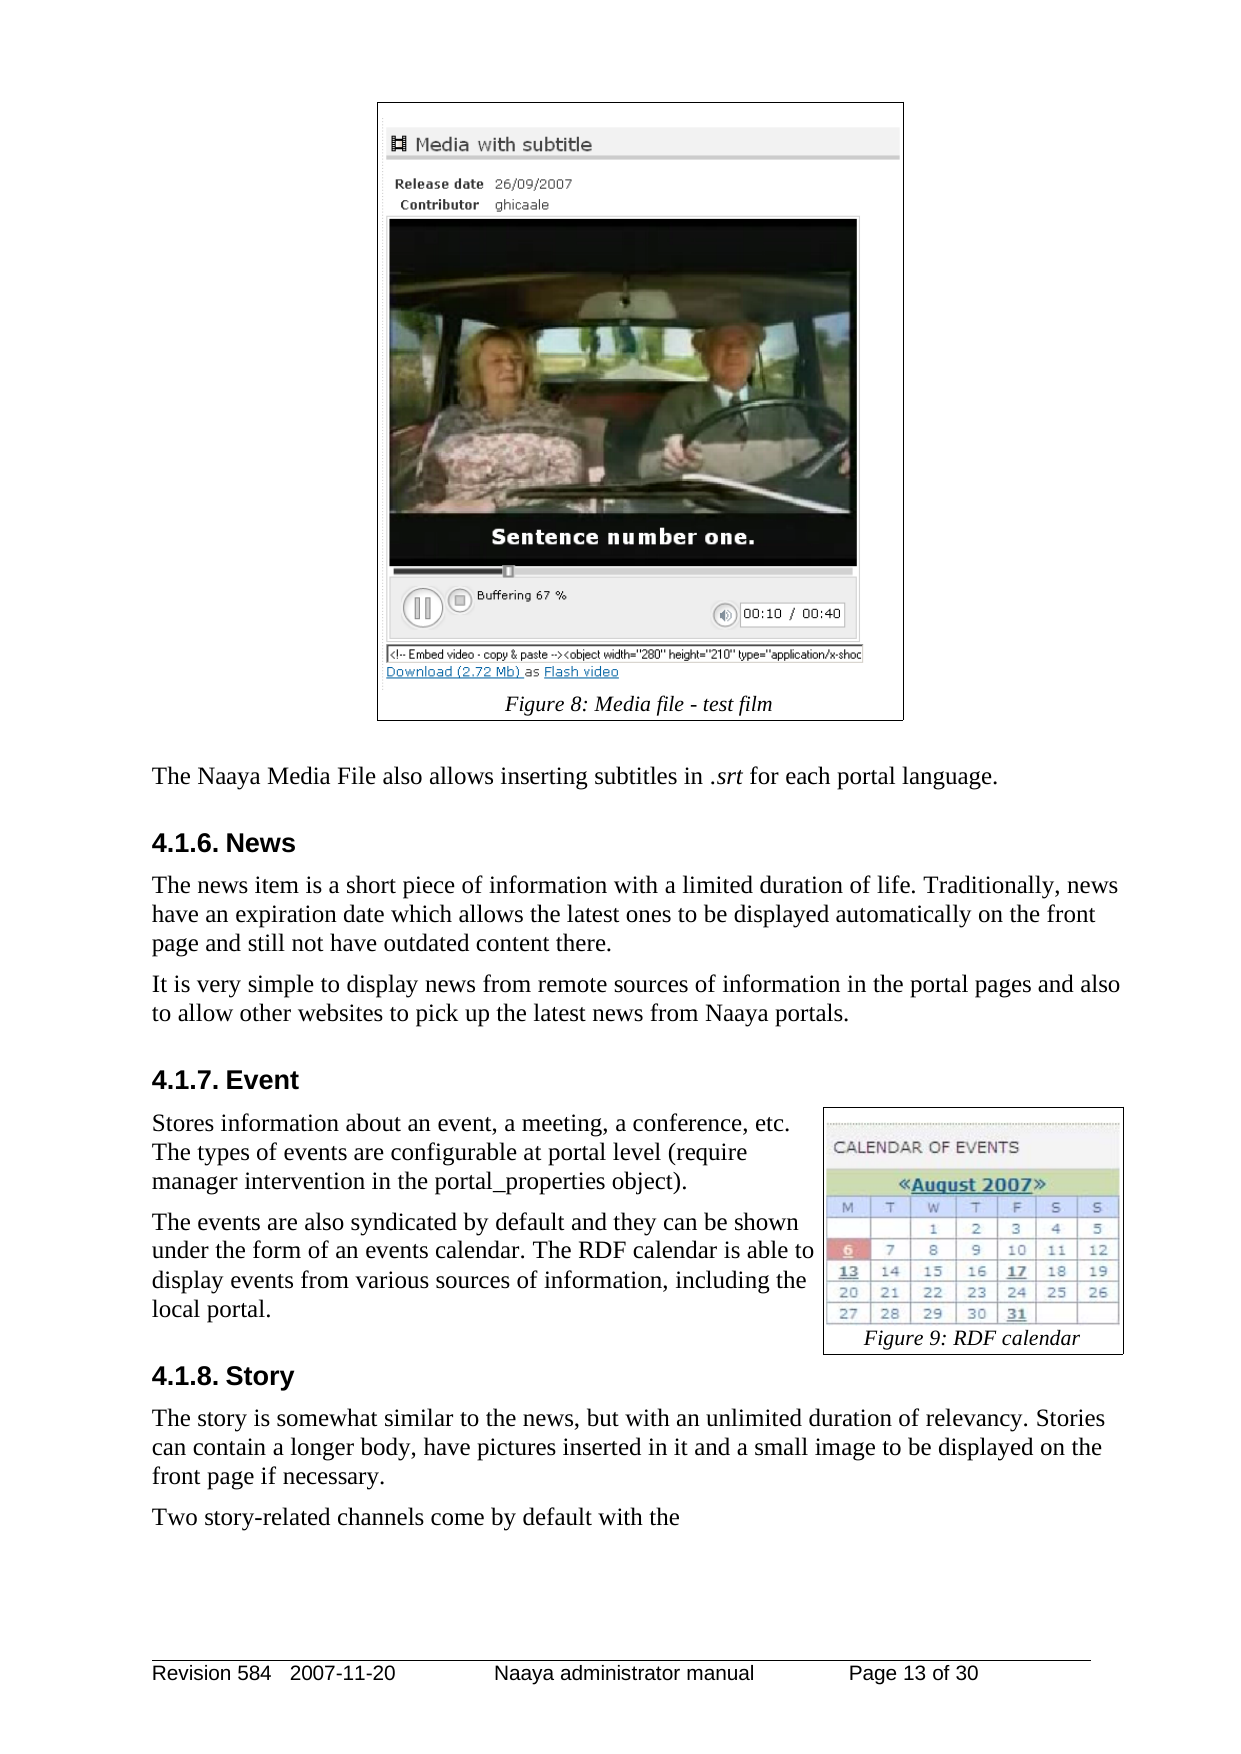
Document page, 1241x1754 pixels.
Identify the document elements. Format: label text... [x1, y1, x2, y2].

text It is very simple to display news from remote sources of information in the portal pages and also to allow other websites to pick up the latest news from Naaya portals. [152, 969, 1128, 1027]
text The news item is a short piece of information with a limited duration of life. Traditionally, news have an expiration date which allows the latest ones to be displayed automatically on the front page and still not have outdated content there. [152, 870, 1128, 957]
subtitle [824, 1108, 1123, 1354]
text Stores information about an event, a meeting, a conference, etc. The types of events are configurable at portal level (require manager intervention in the portal_properties object). [152, 1107, 823, 1194]
text The Naaya Media File also allows inserting subtitles in .srt for each portal language. [152, 761, 1128, 790]
subtitle News [152, 826, 1128, 857]
text The events are also syndicated by default and they can be shown under the form of an events calendar. The RDF calendar is able to display events from various sources of information, including the local portal. [152, 1206, 823, 1323]
subtitle Event [152, 1064, 1128, 1095]
text Two story-related channels come by default with the [152, 1502, 1128, 1531]
text Figure 9: RDF calendar [826, 1326, 1120, 1351]
subtitle Story [152, 1359, 1128, 1390]
text The story is somewhat similar to the news, but with an unlimited duration of relevancy. Stories can contain a longer body, have pictures inserted in it and a small image to be displayed on the front page if necessary. [152, 1403, 1128, 1490]
picture [826, 1122, 1120, 1326]
text Figure 8: Media file - test film [380, 692, 899, 717]
